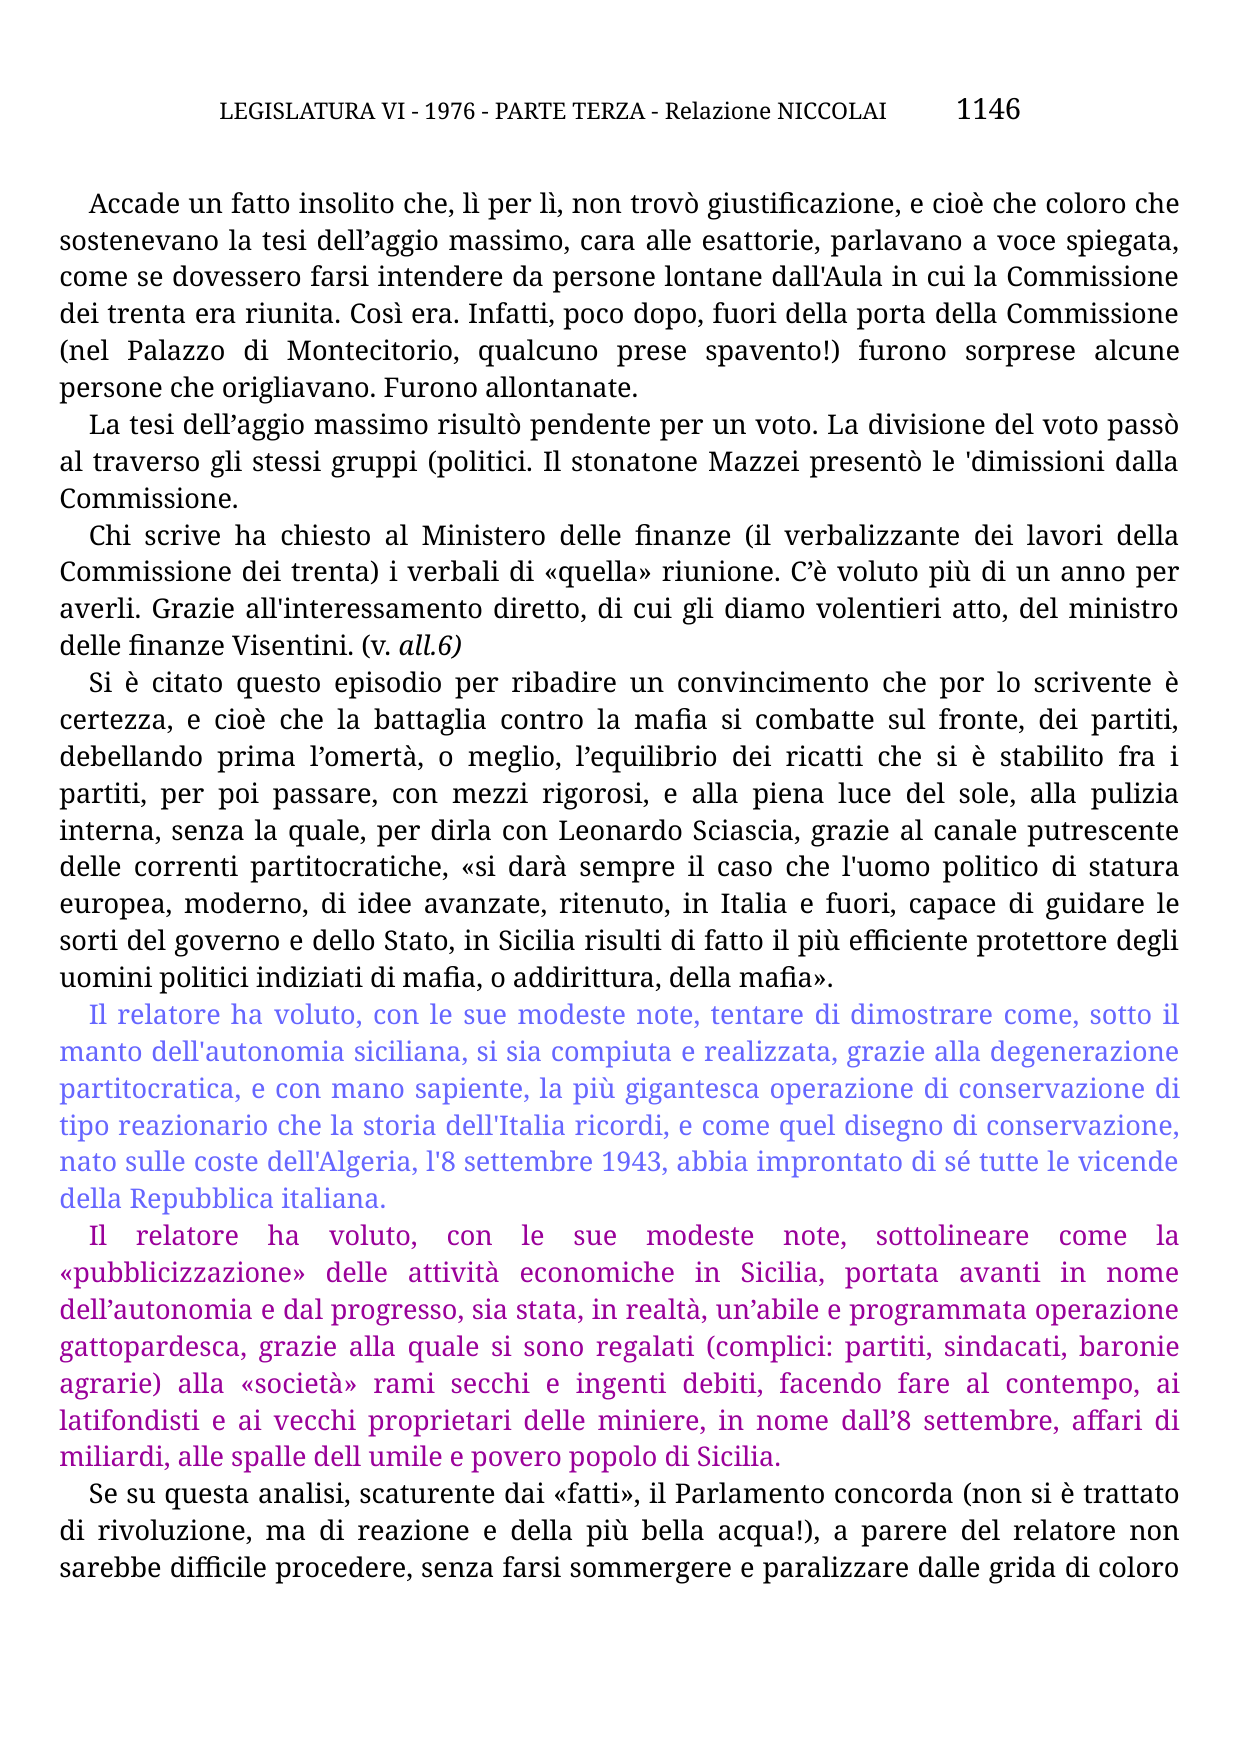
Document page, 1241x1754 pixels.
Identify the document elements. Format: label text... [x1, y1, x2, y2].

text Si è citato questo episodio per ribadire un convincimento che por lo scrivente è certezza, e cioè che la battaglia contro la mafia si combatte sul fronte, dei partiti, debellando prima l’omertà, o meglio, l’equilibrio dei ricatti che si è stabilito fra i partiti, per poi passare, con mezzi rigorosi, e alla piena luce del sole, alla pulizia interna, senza la quale, per dirla con Leonardo Sciascia, grazie al canale putrescente delle correnti partitocratiche, «si darà sempre il caso che l'uomo politico di statura europea, moderno, di idee avanzate, ritenuto, in Italia e fuori, capace di guidare le sorti del governo e dello Stato, in Sicilia risulti di fatto il più efficiente protettore degli uomini politici indiziati di mafia, o addirittura, della mafia». [59, 663, 1181, 995]
text Accade un fatto insolito che, lì per lì, non trovò giustificazione, e cioè che coloro che sostenevano la tesi dell’aggio massimo, cara alle esattorie, parlavano a voce spiegata, come se dovessero farsi intendere da persone lontane dall'Aula in cui la Commissione dei trenta era riunita. Così era. Infatti, poco dopo, fuori della porta della Commissione (nel Palazzo di Montecitorio, qualcuno prese spavento!) furono sorprese alcune persone che origliavano. Furono allontanate. [59, 184, 1181, 405]
text Il relatore ha voluto, con le sue modeste note, sottolineare come la «pubblicizzazione» delle attività economiche in Sicilia, portata avanti in nome dell’autonomia e dal progresso, sia stata, in realtà, un’abile e programmata operazione gattopardesca, grazie alla quale si sono regalati (complici: partiti, sindacati, baronie agrarie) alla «società» rami secchi e ingenti debiti, facendo fare al contempo, ai latifondisti e ai vecchi proprietari delle miniere, in nome dall’8 settembre, affari di miliardi, alle spalle dell umile e povero popolo di Sicilia. [59, 1217, 1181, 1475]
text Chi scrive ha chiesto al Ministero delle finanze (il verbalizzante dei lavori della Commissione dei trenta) i verbali di «quella» riunione. C’è voluto più di un anno per averli. Grazie all'interessamento diretto, di cui gli diamo volentieri atto, del ministro delle finanze Visentini. (v. all.6) [59, 516, 1181, 663]
text Il relatore ha voluto, con le sue modeste note, tentare di dimostrare come, sotto il manto dell'autonomia siciliana, si sia compiuta e realizzata, grazie alla degenerazione partitocratica, e con mano sapiente, la più gigantesca operazione di conservazione di tipo reazionario che la storia dell'Italia ricordi, e come quel disegno di conservazione, nato sulle coste dell'Algeria, l'8 settembre 1943, abbia improntato di sé tutte le vicende della Repubblica italiana. [59, 995, 1181, 1217]
text Se su questa analisi, scaturente dai «fatti», il Parlamento concorda (non si è trattato di rivoluzione, ma di reazione e della più bella acqua!), a parere del relatore non sarebbe difficile procedere, senza farsi sommergere e paralizzare dalle grida di coloro [59, 1475, 1181, 1585]
text La tesi dell’aggio massimo risultò pendente per un voto. La divisione del voto passò al traverso gli stessi gruppi (politici. Il stonatone Mazzei presentò le 'dimissioni dalla Commissione. [59, 405, 1181, 516]
